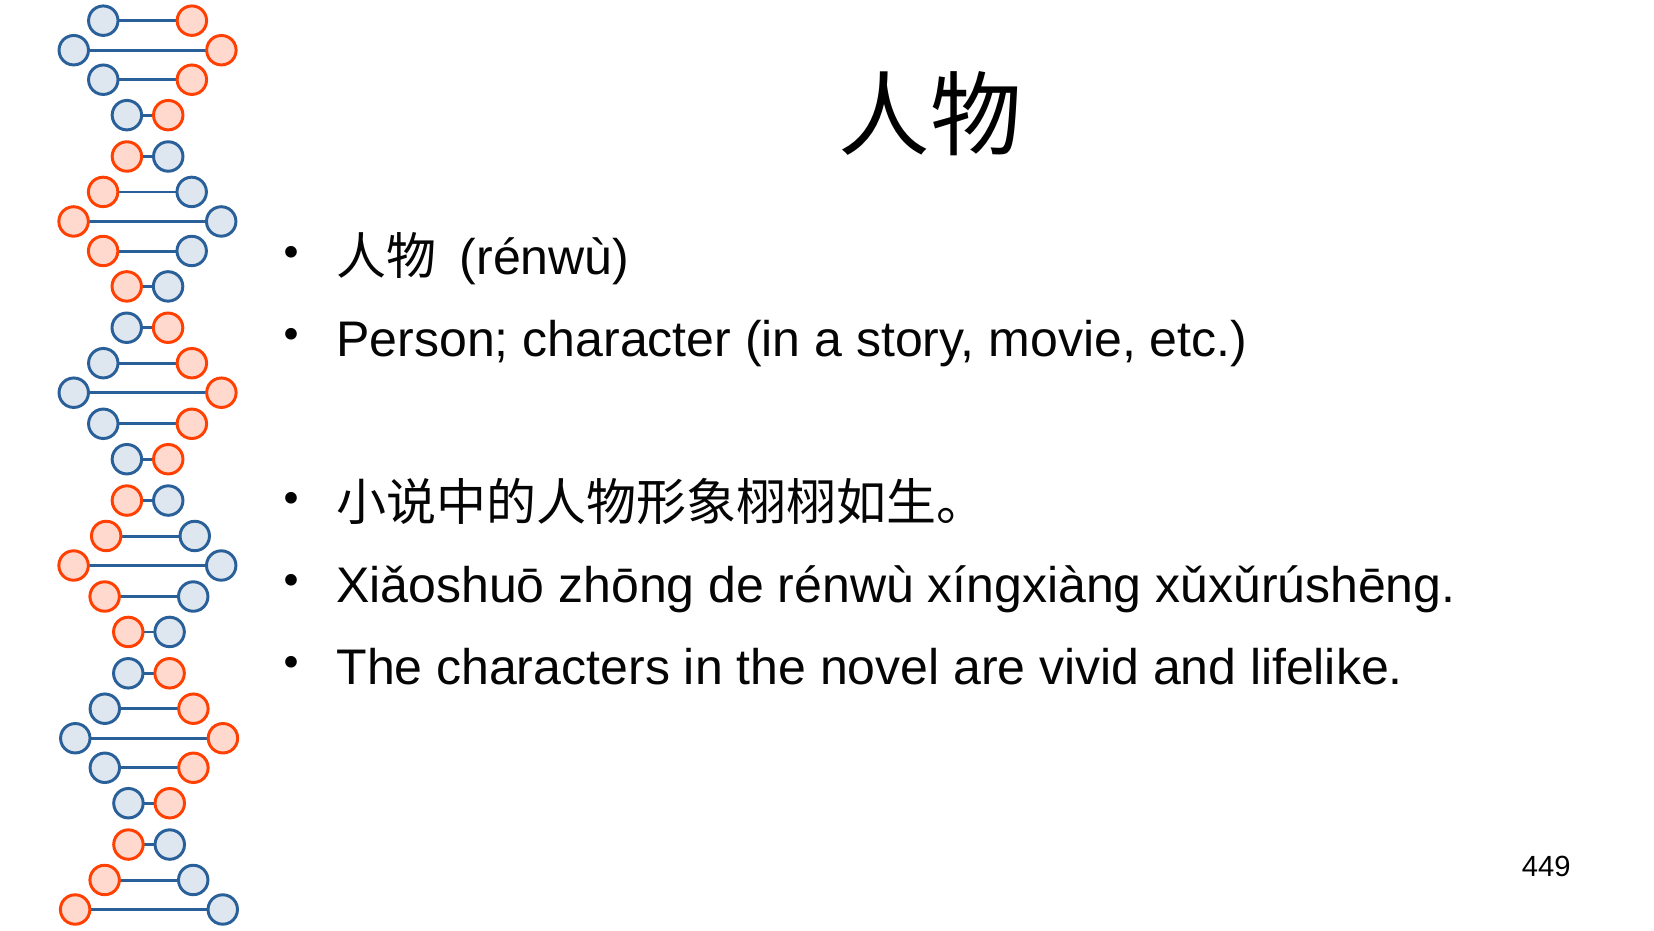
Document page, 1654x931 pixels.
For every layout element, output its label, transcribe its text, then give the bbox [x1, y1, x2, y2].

list 人物 (rénwù) Person; character (in a story, movie, etc.) 小说中的人物形象栩栩如生。 Xiǎoshuō zhōng de rénwù xíngxiàng xǔxǔrúshēng. The characters in the novel are vivid and lifelike. [265, 224, 1595, 764]
title 人物 [265, 35, 1595, 189]
